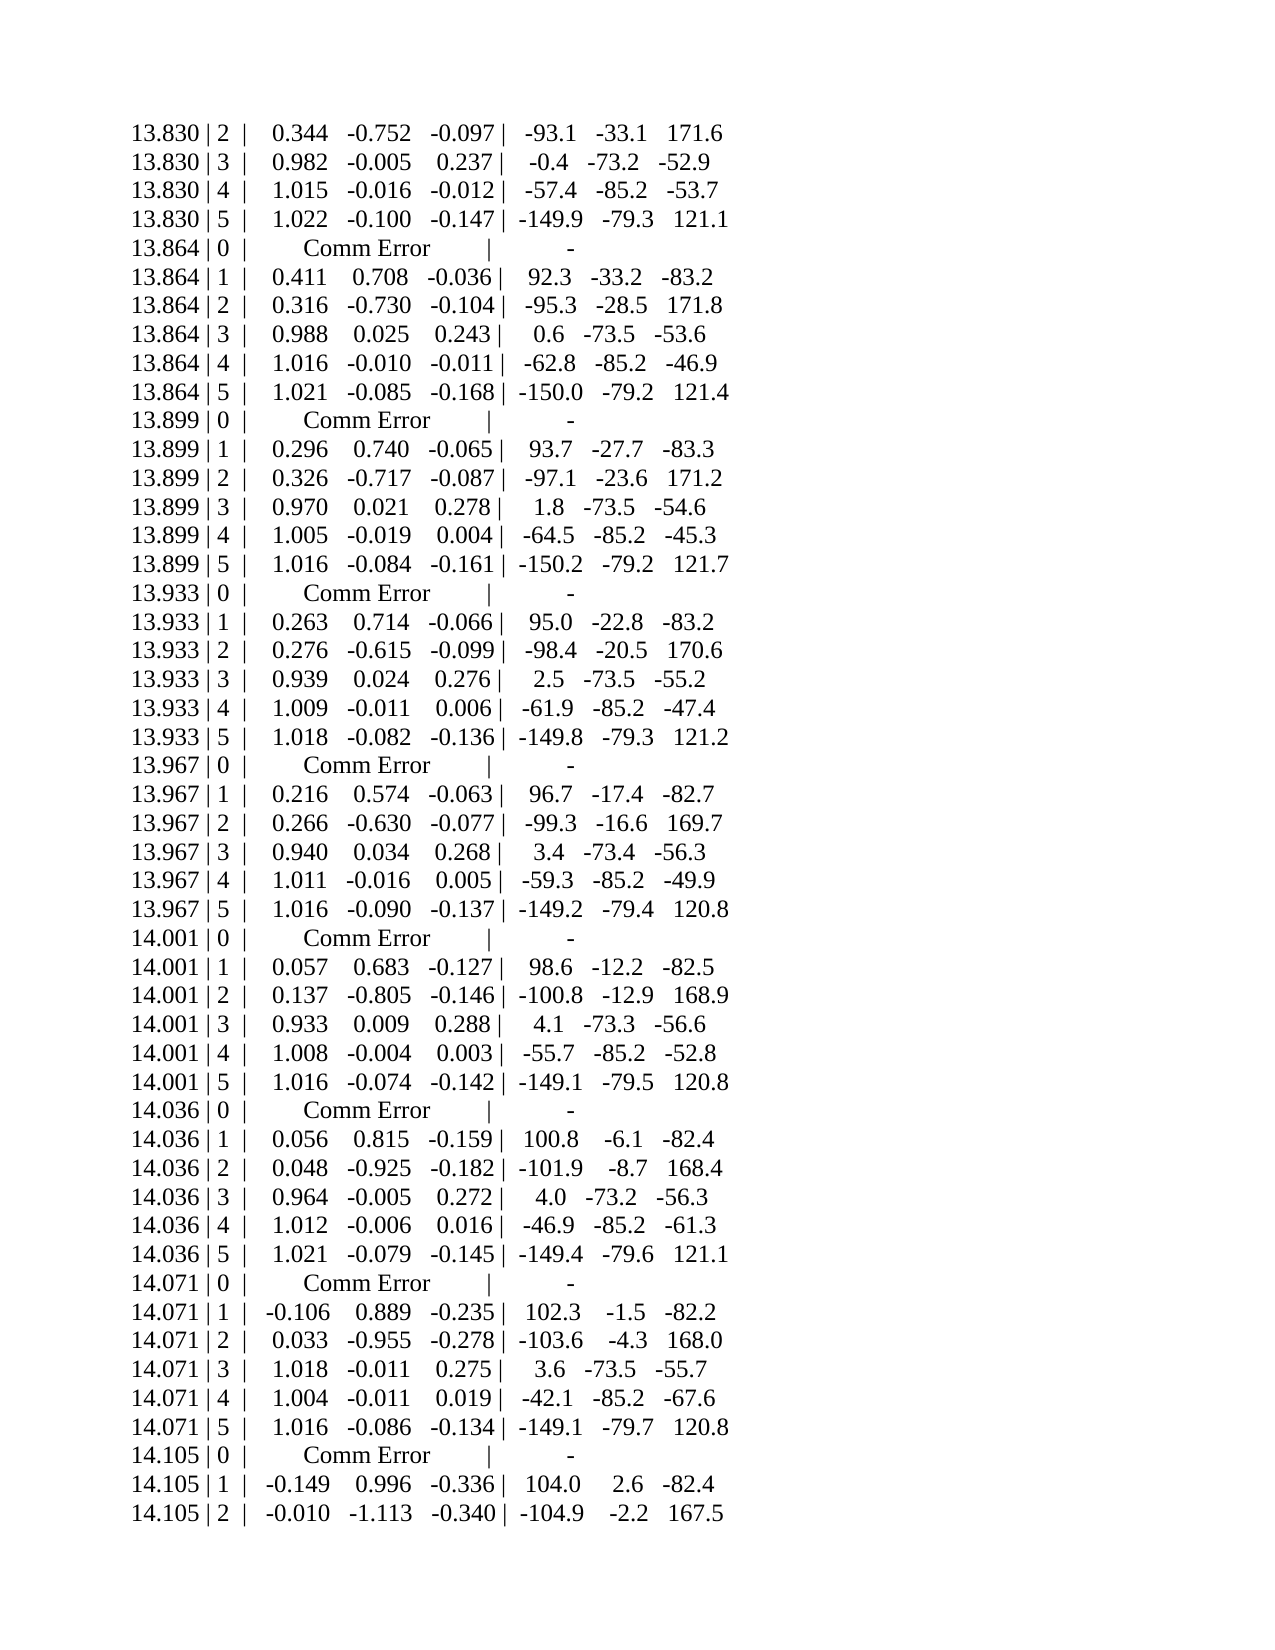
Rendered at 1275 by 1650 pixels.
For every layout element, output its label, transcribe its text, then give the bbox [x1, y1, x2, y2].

text 14.071 | 0 | Comm Error | - [118, 1268, 1157, 1297]
text 13.864 | 2 | 0.316 -0.730 -0.104 | -95.3 -28.5 171.8 [118, 291, 1157, 319]
text 13.967 | 5 | 1.016 -0.090 -0.137 | -149.2 -79.4 120.8 [118, 894, 1157, 923]
text 14.036 | 1 | 0.056 0.815 -0.159 | 100.8 -6.1 -82.4 [118, 1124, 1157, 1153]
text 14.036 | 4 | 1.012 -0.006 0.016 | -46.9 -85.2 -61.3 [118, 1211, 1157, 1239]
text 13.967 | 2 | 0.266 -0.630 -0.077 | -99.3 -16.6 169.7 [118, 808, 1157, 837]
text 13.864 | 3 | 0.988 0.025 0.243 | 0.6 -73.5 -53.6 [118, 319, 1157, 348]
text 13.899 | 0 | Comm Error | - [118, 406, 1157, 434]
text 14.036 | 0 | Comm Error | - [118, 1096, 1157, 1124]
text 13.899 | 1 | 0.296 0.740 -0.065 | 93.7 -27.7 -83.3 [118, 434, 1157, 463]
text 13.864 | 1 | 0.411 0.708 -0.036 | 92.3 -33.2 -83.2 [118, 262, 1157, 291]
text 13.933 | 4 | 1.009 -0.011 0.006 | -61.9 -85.2 -47.4 [118, 693, 1157, 722]
text 13.899 | 3 | 0.970 0.021 0.278 | 1.8 -73.5 -54.6 [118, 492, 1157, 521]
text 13.967 | 0 | Comm Error | - [118, 751, 1157, 779]
text 13.830 | 3 | 0.982 -0.005 0.237 | -0.4 -73.2 -52.9 [118, 147, 1157, 176]
text 14.071 | 4 | 1.004 -0.011 0.019 | -42.1 -85.2 -67.6 [118, 1383, 1157, 1412]
text 13.933 | 5 | 1.018 -0.082 -0.136 | -149.8 -79.3 121.2 [118, 722, 1157, 751]
text 14.001 | 5 | 1.016 -0.074 -0.142 | -149.1 -79.5 120.8 [118, 1067, 1157, 1096]
text 14.001 | 1 | 0.057 0.683 -0.127 | 98.6 -12.2 -82.5 [118, 952, 1157, 981]
text 14.105 | 2 | -0.010 -1.113 -0.340 | -104.9 -2.2 167.5 [118, 1498, 1157, 1527]
text 13.967 | 4 | 1.011 -0.016 0.005 | -59.3 -85.2 -49.9 [118, 866, 1157, 894]
text 13.967 | 3 | 0.940 0.034 0.268 | 3.4 -73.4 -56.3 [118, 837, 1157, 866]
text 13.933 | 1 | 0.263 0.714 -0.066 | 95.0 -22.8 -83.2 [118, 607, 1157, 636]
text 13.864 | 5 | 1.021 -0.085 -0.168 | -150.0 -79.2 121.4 [118, 377, 1157, 406]
text 14.071 | 2 | 0.033 -0.955 -0.278 | -103.6 -4.3 168.0 [118, 1326, 1157, 1354]
text 13.830 | 4 | 1.015 -0.016 -0.012 | -57.4 -85.2 -53.7 [118, 176, 1157, 204]
text 13.864 | 4 | 1.016 -0.010 -0.011 | -62.8 -85.2 -46.9 [118, 348, 1157, 377]
text 14.105 | 1 | -0.149 0.996 -0.336 | 104.0 2.6 -82.4 [118, 1469, 1157, 1498]
text 14.001 | 3 | 0.933 0.009 0.288 | 4.1 -73.3 -56.6 [118, 1009, 1157, 1038]
text 13.933 | 0 | Comm Error | - [118, 578, 1157, 607]
text 14.071 | 3 | 1.018 -0.011 0.275 | 3.6 -73.5 -55.7 [118, 1354, 1157, 1383]
text 13.933 | 2 | 0.276 -0.615 -0.099 | -98.4 -20.5 170.6 [118, 636, 1157, 664]
text 13.933 | 3 | 0.939 0.024 0.276 | 2.5 -73.5 -55.2 [118, 664, 1157, 693]
text 14.001 | 0 | Comm Error | - [118, 923, 1157, 952]
text 13.899 | 5 | 1.016 -0.084 -0.161 | -150.2 -79.2 121.7 [118, 549, 1157, 578]
text 14.001 | 4 | 1.008 -0.004 0.003 | -55.7 -85.2 -52.8 [118, 1038, 1157, 1067]
text 14.036 | 2 | 0.048 -0.925 -0.182 | -101.9 -8.7 168.4 [118, 1153, 1157, 1182]
text 13.830 | 2 | 0.344 -0.752 -0.097 | -93.1 -33.1 171.6 [118, 118, 1157, 147]
text 14.105 | 0 | Comm Error | - [118, 1441, 1157, 1469]
text 13.899 | 4 | 1.005 -0.019 0.004 | -64.5 -85.2 -45.3 [118, 521, 1157, 549]
text 14.071 | 5 | 1.016 -0.086 -0.134 | -149.1 -79.7 120.8 [118, 1412, 1157, 1441]
text 13.864 | 0 | Comm Error | - [118, 233, 1157, 262]
text 13.830 | 5 | 1.022 -0.100 -0.147 | -149.9 -79.3 121.1 [118, 204, 1157, 233]
text 13.899 | 2 | 0.326 -0.717 -0.087 | -97.1 -23.6 171.2 [118, 463, 1157, 492]
text 14.036 | 5 | 1.021 -0.079 -0.145 | -149.4 -79.6 121.1 [118, 1239, 1157, 1268]
text 14.001 | 2 | 0.137 -0.805 -0.146 | -100.8 -12.9 168.9 [118, 981, 1157, 1009]
text 14.071 | 1 | -0.106 0.889 -0.235 | 102.3 -1.5 -82.2 [118, 1297, 1157, 1326]
text 13.967 | 1 | 0.216 0.574 -0.063 | 96.7 -17.4 -82.7 [118, 779, 1157, 808]
text 14.036 | 3 | 0.964 -0.005 0.272 | 4.0 -73.2 -56.3 [118, 1182, 1157, 1211]
